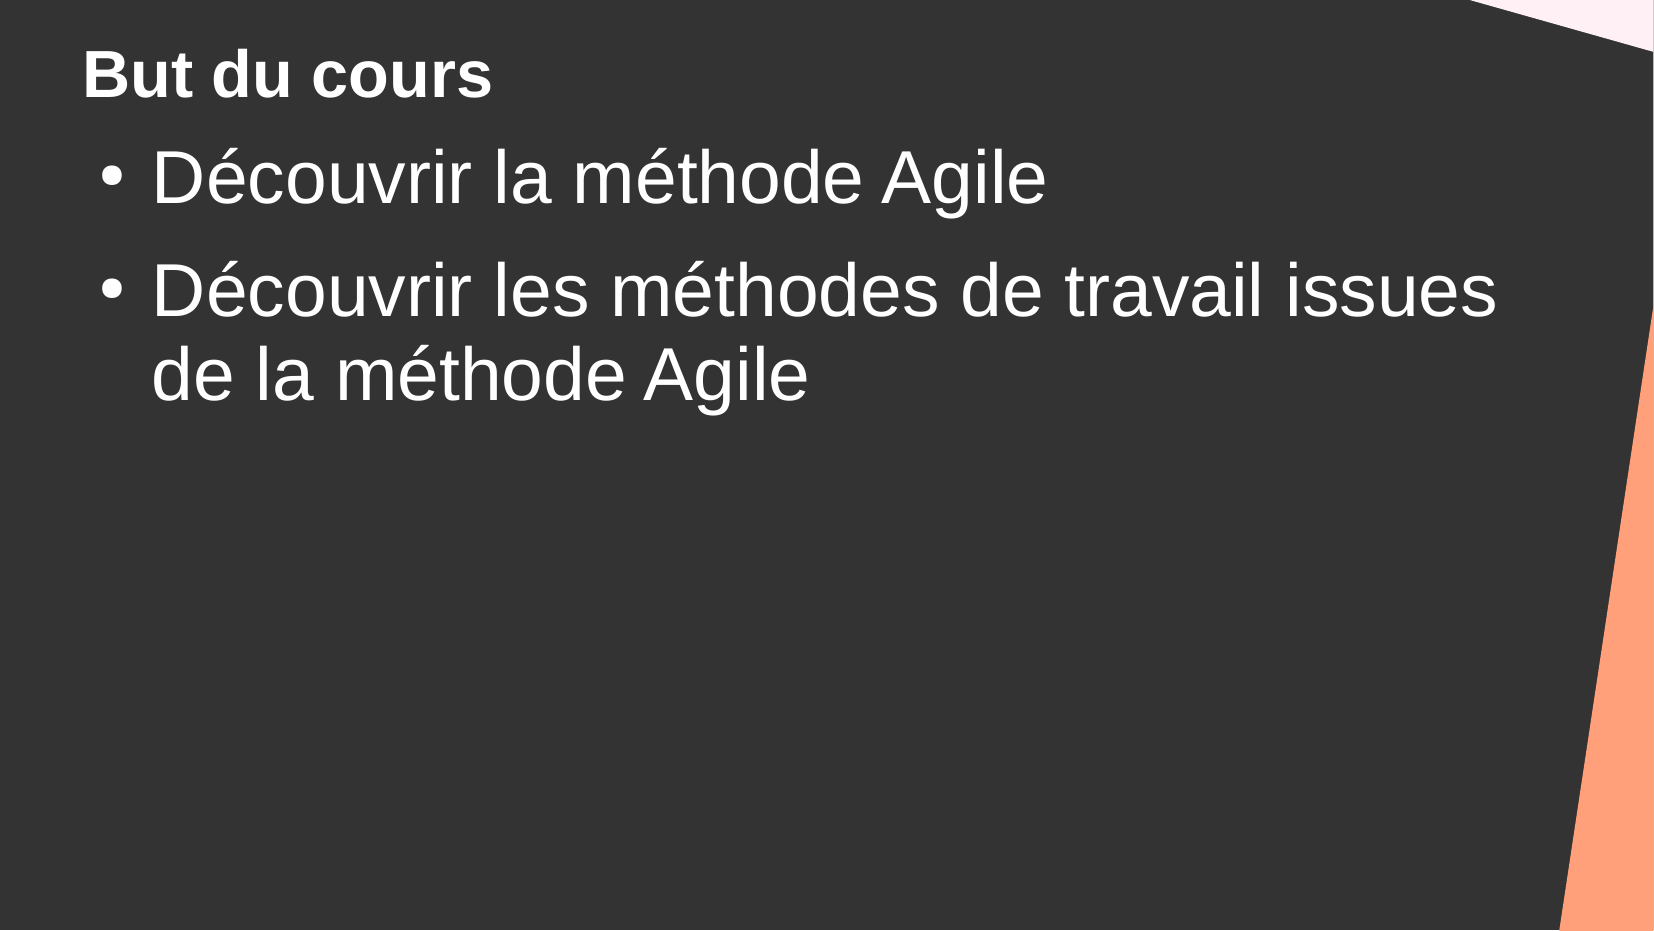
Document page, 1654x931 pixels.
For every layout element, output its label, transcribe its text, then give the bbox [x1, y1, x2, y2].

list Découvrir la méthode Agile Découvrir les méthodes de travail issues de la méthode Agile [80, 135, 1560, 762]
text_box [1559, 301, 1654, 931]
title But du cours [82, 37, 1571, 122]
text_box [1469, 0, 1654, 53]
